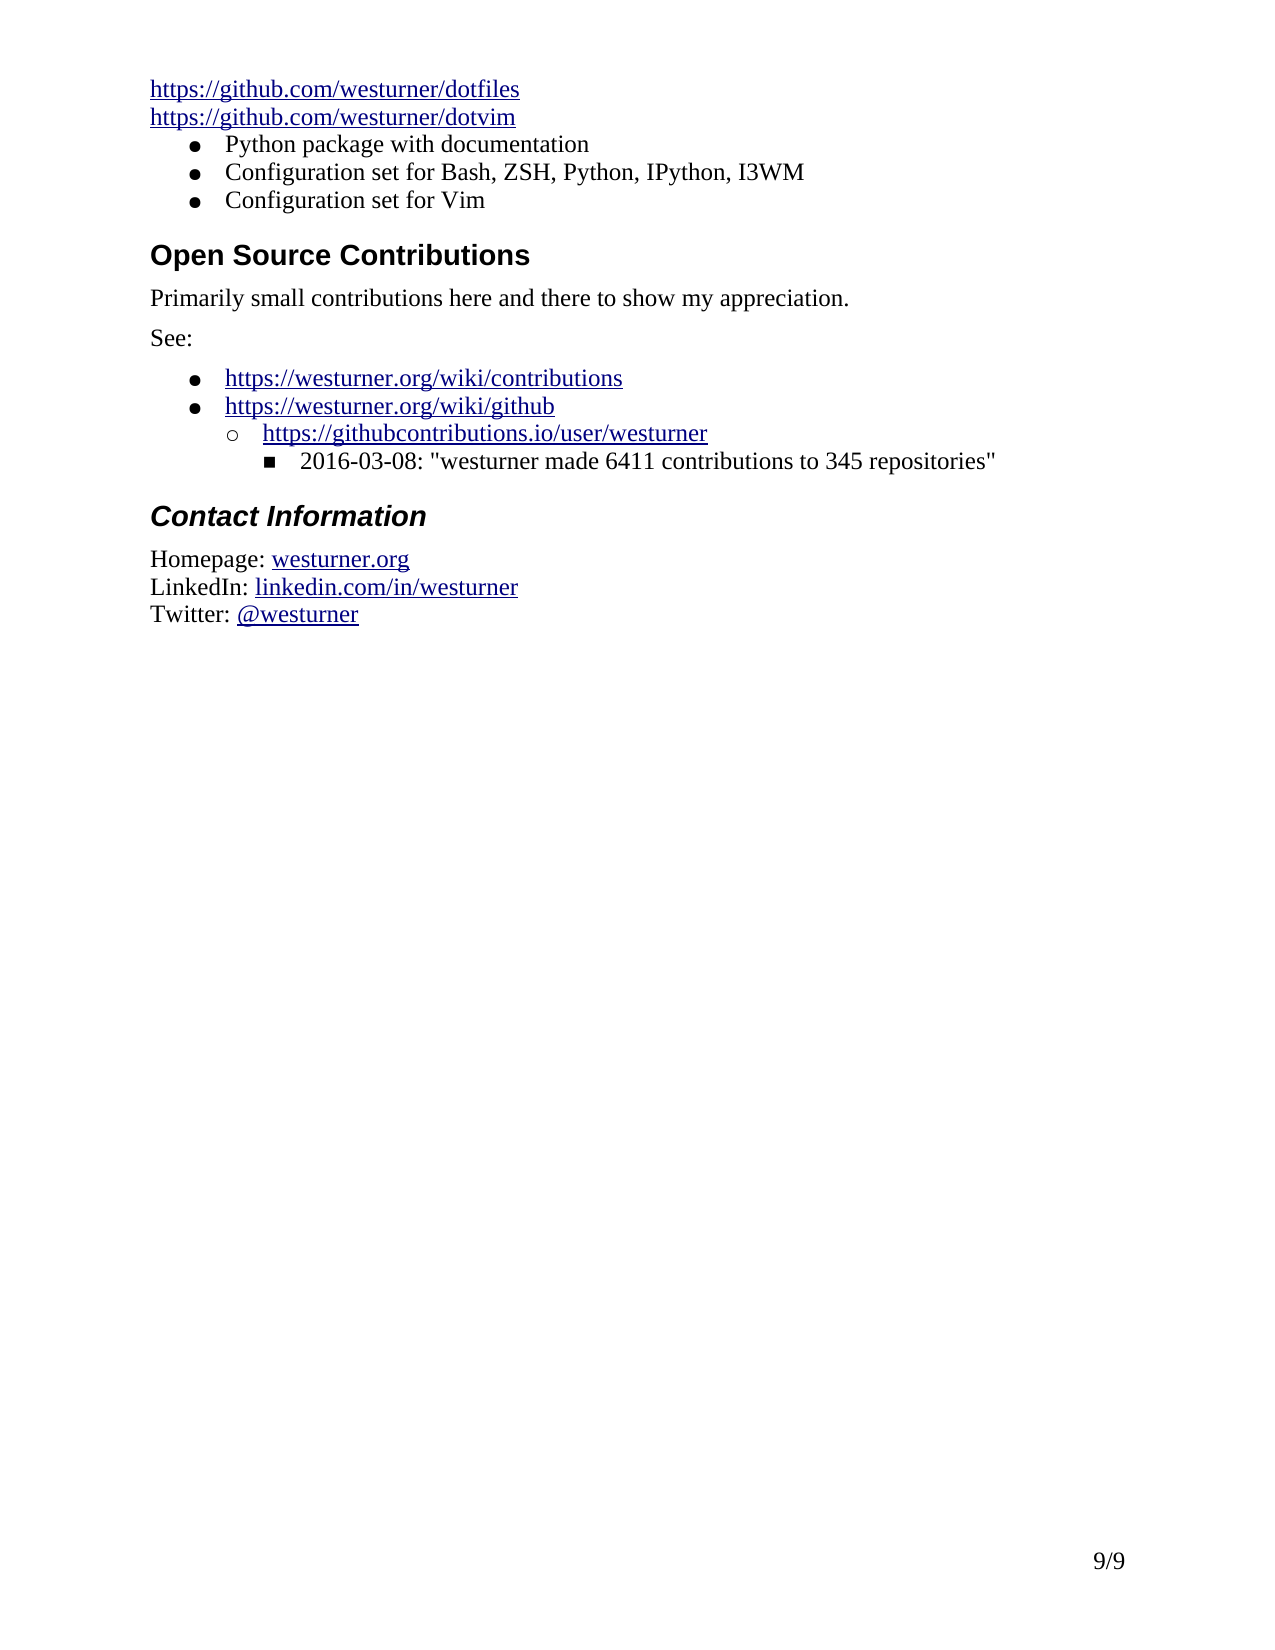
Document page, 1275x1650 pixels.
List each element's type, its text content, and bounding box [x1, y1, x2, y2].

list https://githubcontributions.io/user/westurner [225, 419, 1125, 447]
text Twitter: @westurner [150, 600, 1125, 628]
text https://github.com/westurner/dotfiles [150, 75, 1125, 103]
list 2016-03-08: "westurner made 6411 contributions to 345 repositories" [262, 447, 1125, 475]
text https://github.com/westurner/dotvim [150, 103, 1125, 130]
list Configuration set for Bash, ZSH, Python, IPython, I3WM [187, 158, 1125, 186]
list https://westurner.org/wiki/contributions [187, 364, 1125, 392]
text LinkedIn: linkedin.com/in/westurner [150, 573, 1125, 600]
list https://westurner.org/wiki/github [187, 392, 1125, 419]
list Configuration set for Vim [187, 186, 1125, 213]
subtitle Contact Information [150, 500, 1125, 532]
text Primarily small contributions here and there to show my appreciation. [150, 284, 1125, 311]
text See: [150, 324, 1125, 352]
list Python package with documentation [187, 130, 1125, 158]
text Homepage: westurner.org [150, 545, 1125, 573]
subtitle Open Source Contributions [150, 238, 1125, 271]
